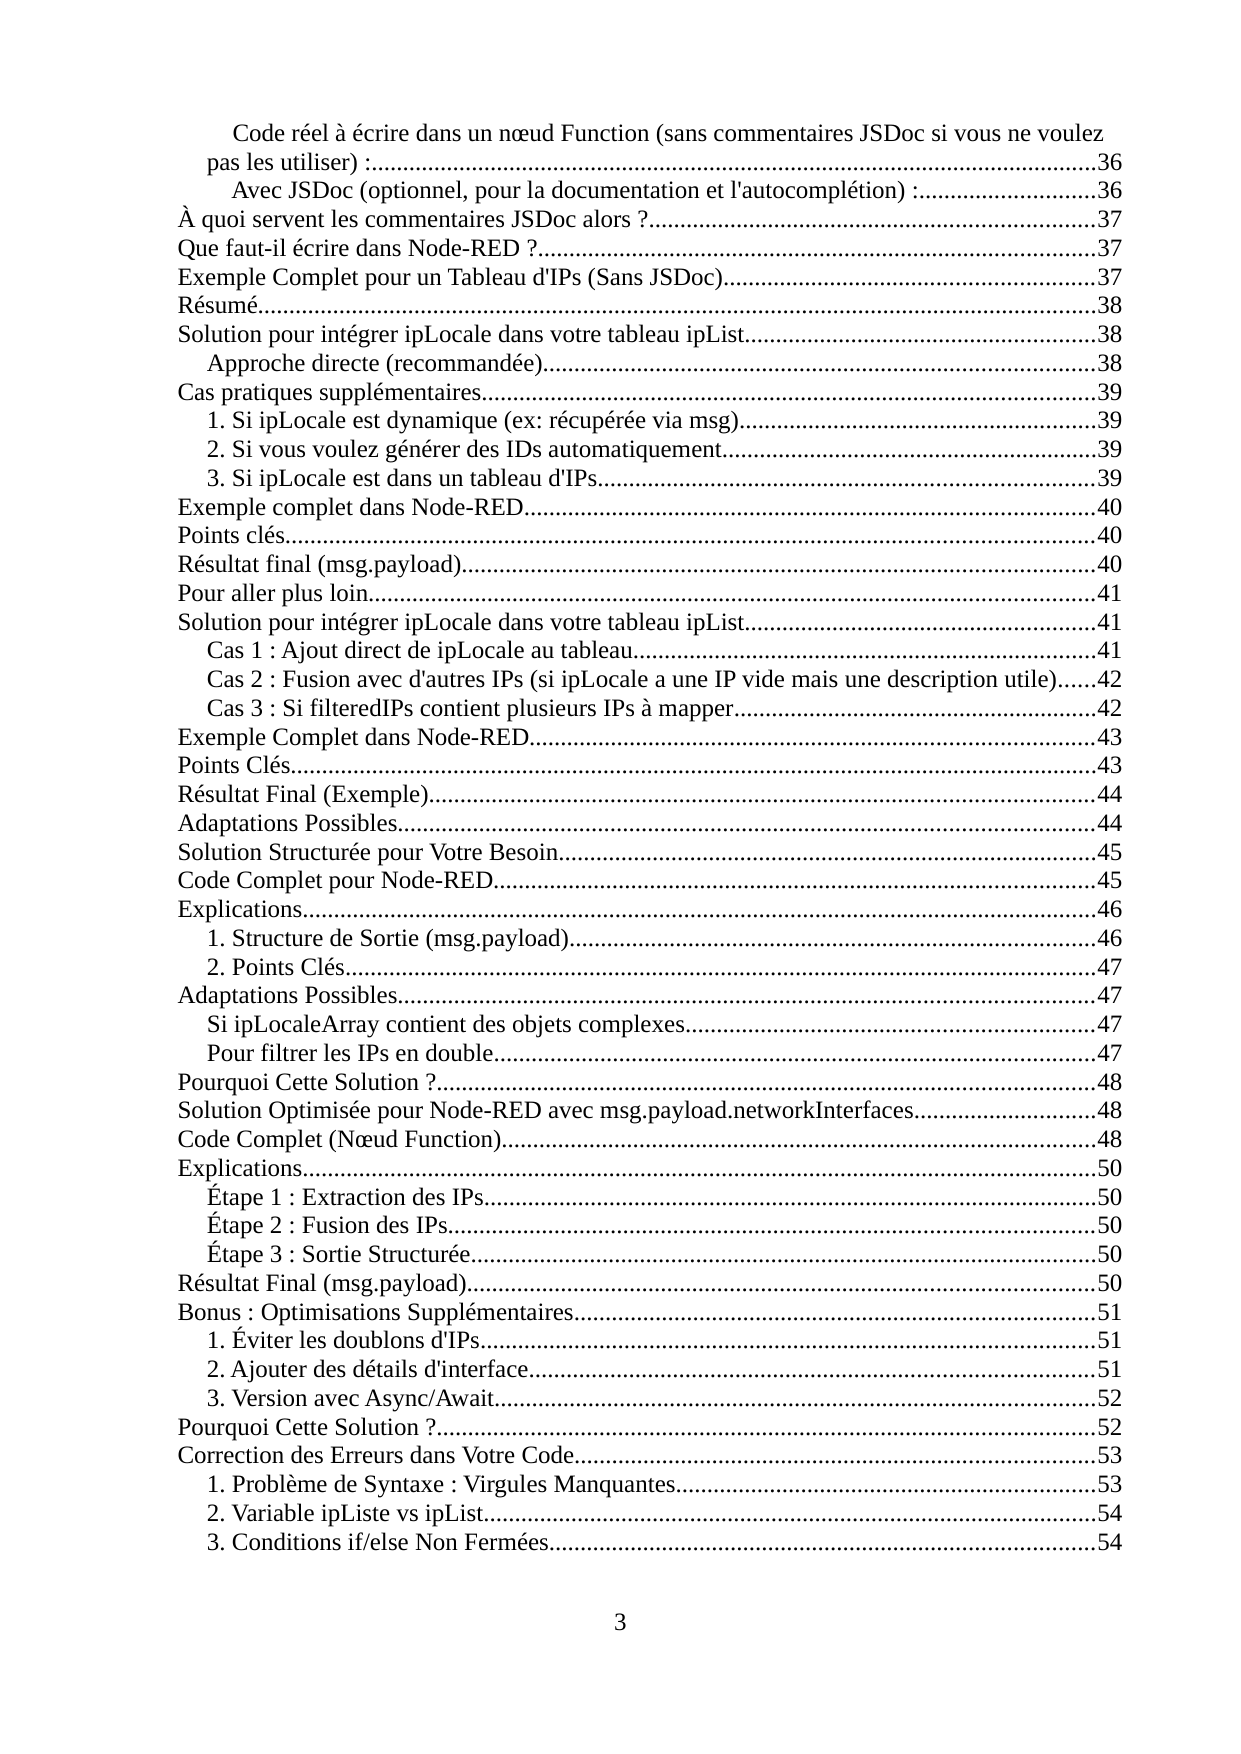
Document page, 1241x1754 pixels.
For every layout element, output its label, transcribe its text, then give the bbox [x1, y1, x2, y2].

text Solution Optimisée pour Node-RED avec msg.payload.networkInterfaces 48 [177, 1096, 1122, 1124]
text Explications 46 [177, 894, 1122, 923]
text Étape 1 : Extraction des IPs 50 [207, 1182, 1122, 1211]
text Étape 2 : Fusion des IPs 50 [207, 1211, 1122, 1239]
text 2. Ajouter des détails d'interface 51 [207, 1354, 1122, 1383]
text Cas 1 : Ajout direct de ipLocale au tableau 41 [207, 636, 1122, 664]
text 1. Éviter les doublons d'IPs 51 [207, 1326, 1122, 1354]
text Adaptations Possibles 44 [177, 808, 1122, 837]
text Bonus : Optimisations Supplémentaires 51 [177, 1297, 1122, 1326]
text Code Complet pour Node-RED 45 [177, 866, 1122, 894]
text 2. Points Clés 47 [207, 952, 1122, 981]
text 1. Structure de Sortie (msg.payload) 46 [207, 923, 1122, 952]
text Cas pratiques supplémentaires 39 [177, 377, 1122, 406]
text Solution pour intégrer ipLocale dans votre tableau ipList 41 [177, 607, 1122, 636]
text 📌 Avec JSDoc (optionnel, pour la documentation et l'autocomplétion) : 36 [207, 176, 1122, 204]
text Étape 3 : Sortie Structurée 50 [207, 1239, 1122, 1268]
text Adaptations Possibles 47 [177, 981, 1122, 1009]
text Solution Structurée pour Votre Besoin 45 [177, 837, 1122, 866]
text 1. Problème de Syntaxe : Virgules Manquantes 53 [207, 1469, 1122, 1498]
text 2. Variable ipListe vs ipList 54 [207, 1498, 1122, 1527]
text Pour filtrer les IPs en double 47 [207, 1038, 1122, 1067]
text Approche directe (recommandée) 38 [207, 348, 1122, 377]
text 3. Si ipLocale est dans un tableau d'IPs 39 [207, 463, 1122, 492]
text 3. Version avec Async/Await 52 [207, 1383, 1122, 1412]
text Explications 50 [177, 1153, 1122, 1182]
text 2. Si vous voulez générer des IDs automatiquement 39 [207, 434, 1122, 463]
text Que faut-il écrire dans Node-RED ? 37 [177, 233, 1122, 262]
text Points clés 40 [177, 521, 1122, 549]
text Résumé 38 [177, 291, 1122, 319]
text Exemple Complet pour un Tableau d'IPs (Sans JSDoc) 37 [177, 262, 1122, 291]
text Pourquoi Cette Solution ? 48 [177, 1067, 1122, 1096]
text 📌 Code réel à écrire dans un nœud Function (sans commentaires JSDoc si vous ne voulez pas les utiliser) : 36 [207, 118, 1122, 176]
text Correction des Erreurs dans Votre Code 53 [177, 1441, 1122, 1469]
text Cas 3 : Si filteredIPs contient plusieurs IPs à mapper 42 [207, 693, 1122, 722]
text 1. Si ipLocale est dynamique (ex: récupérée via msg) 39 [207, 406, 1122, 434]
text Exemple complet dans Node-RED 40 [177, 492, 1122, 521]
text Exemple Complet dans Node-RED 43 [177, 722, 1122, 751]
text Pour aller plus loin 41 [177, 578, 1122, 607]
text Points Clés 43 [177, 751, 1122, 779]
text Résultat Final (msg.payload) 50 [177, 1268, 1122, 1297]
text Résultat Final (Exemple) 44 [177, 779, 1122, 808]
text Solution pour intégrer ipLocale dans votre tableau ipList 38 [177, 319, 1122, 348]
text À quoi servent les commentaires JSDoc alors ? 37 [177, 204, 1122, 233]
text Si ipLocaleArray contient des objets complexes 47 [207, 1009, 1122, 1038]
text Pourquoi Cette Solution ? 52 [177, 1412, 1122, 1441]
text Cas 2 : Fusion avec d'autres IPs (si ipLocale a une IP vide mais une description utile) 42 [207, 664, 1122, 693]
text 3. Conditions if/else Non Fermées 54 [207, 1527, 1122, 1556]
text Code Complet (Nœud Function) 48 [177, 1124, 1122, 1153]
text Résultat final (msg.payload) 40 [177, 549, 1122, 578]
